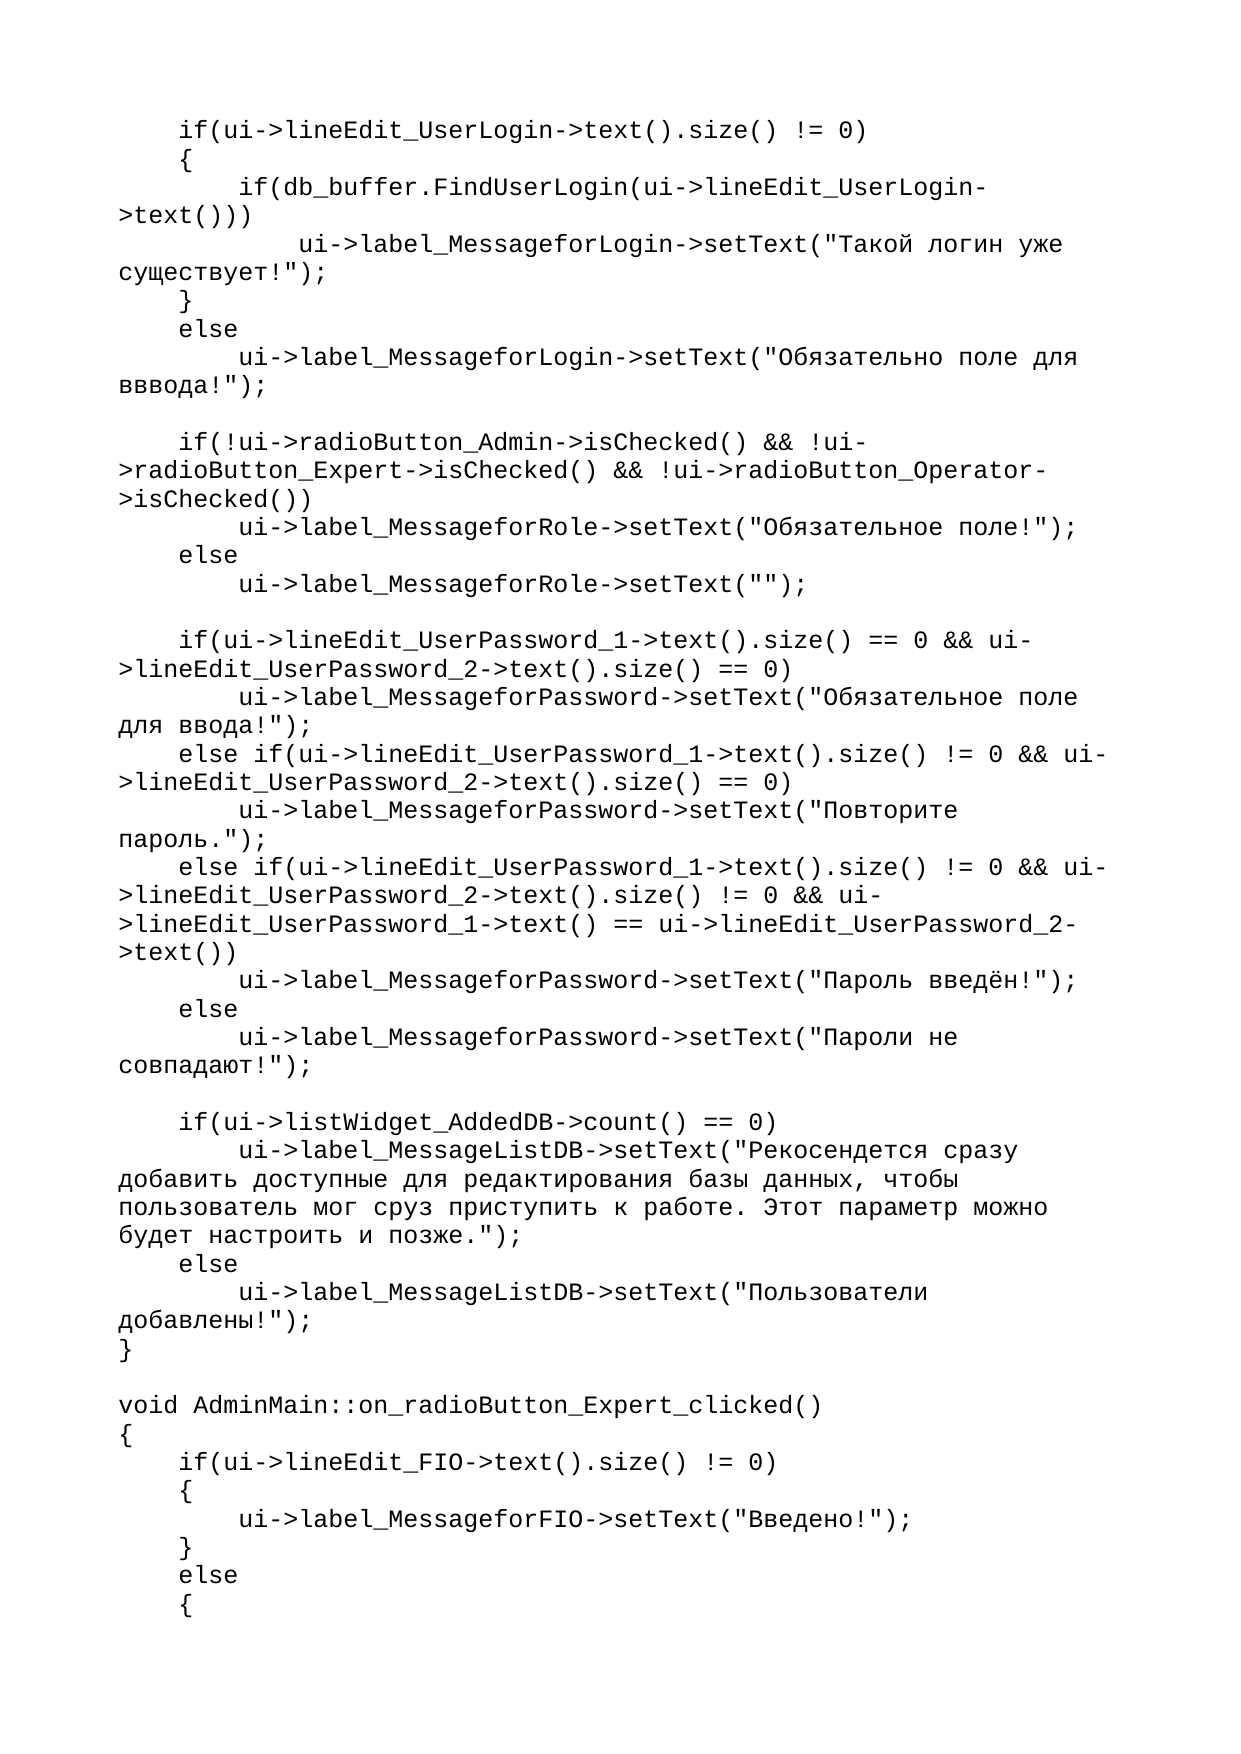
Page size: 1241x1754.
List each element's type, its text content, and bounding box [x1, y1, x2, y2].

text { [118, 1478, 1122, 1506]
text } [118, 288, 1122, 316]
text else [118, 1563, 1122, 1591]
text } [118, 1336, 1122, 1365]
text ui->label_MessageforFIO->setText("Введено!"); [118, 1506, 1122, 1535]
text ui->label_MessageListDB->setText("Рекосендется сразу добавить доступные для редактирования базы данных, чтобы пользователь мог сруз приступить к работе. Этот параметр можно будет настроить и позже."); [118, 1138, 1122, 1251]
text if(!ui->radioButton_Admin->isChecked() && !ui->radioButton_Expert->isChecked() && !ui->radioButton_Operator->isChecked()) [118, 430, 1122, 515]
text else [118, 1251, 1122, 1280]
text ui->label_MessageforPassword->setText("Пароль введён!"); [118, 968, 1122, 996]
text { [118, 1591, 1122, 1620]
text else if(ui->lineEdit_UserPassword_1->text().size() != 0 && ui->lineEdit_UserPassword_2->text().size() != 0 && ui->lineEdit_UserPassword_1->text() == ui->lineEdit_UserPassword_2->text()) [118, 855, 1122, 968]
text if(db_buffer.FindUserLogin(ui->lineEdit_UserLogin->text())) [118, 175, 1122, 231]
text ui->label_MessageforLogin->setText("Такой логин уже существует!"); [118, 231, 1122, 288]
text ui->label_MessageforRole->setText("Обязательное поле!"); [118, 515, 1122, 543]
text else if(ui->lineEdit_UserPassword_1->text().size() != 0 && ui->lineEdit_UserPassword_2->text().size() == 0) [118, 741, 1122, 798]
text else [118, 996, 1122, 1025]
text ui->label_MessageforRole->setText(""); [118, 571, 1122, 600]
text ui->label_MessageforLogin->setText("Обязательно поле для вввода!"); [118, 345, 1122, 401]
text { [118, 146, 1122, 175]
text if(ui->lineEdit_UserPassword_1->text().size() == 0 && ui->lineEdit_UserPassword_2->text().size() == 0) [118, 628, 1122, 685]
text if(ui->lineEdit_FIO->text().size() != 0) [118, 1450, 1122, 1478]
text } [118, 1535, 1122, 1563]
text if(ui->listWidget_AddedDB->count() == 0) [118, 1110, 1122, 1138]
text void AdminMain::on_radioButton_Expert_clicked() [118, 1393, 1122, 1421]
text else [118, 543, 1122, 571]
text if(ui->lineEdit_UserLogin->text().size() != 0) [118, 118, 1122, 146]
text else [118, 316, 1122, 345]
text ui->label_MessageforPassword->setText("Обязательное поле для ввода!"); [118, 685, 1122, 741]
text ui->label_MessageforPassword->setText("Повторите пароль."); [118, 798, 1122, 855]
text ui->label_MessageforPassword->setText("Пароли не совпадают!"); [118, 1025, 1122, 1081]
text { [118, 1421, 1122, 1450]
text ui->label_MessageListDB->setText("Пользователи добавлены!"); [118, 1280, 1122, 1336]
